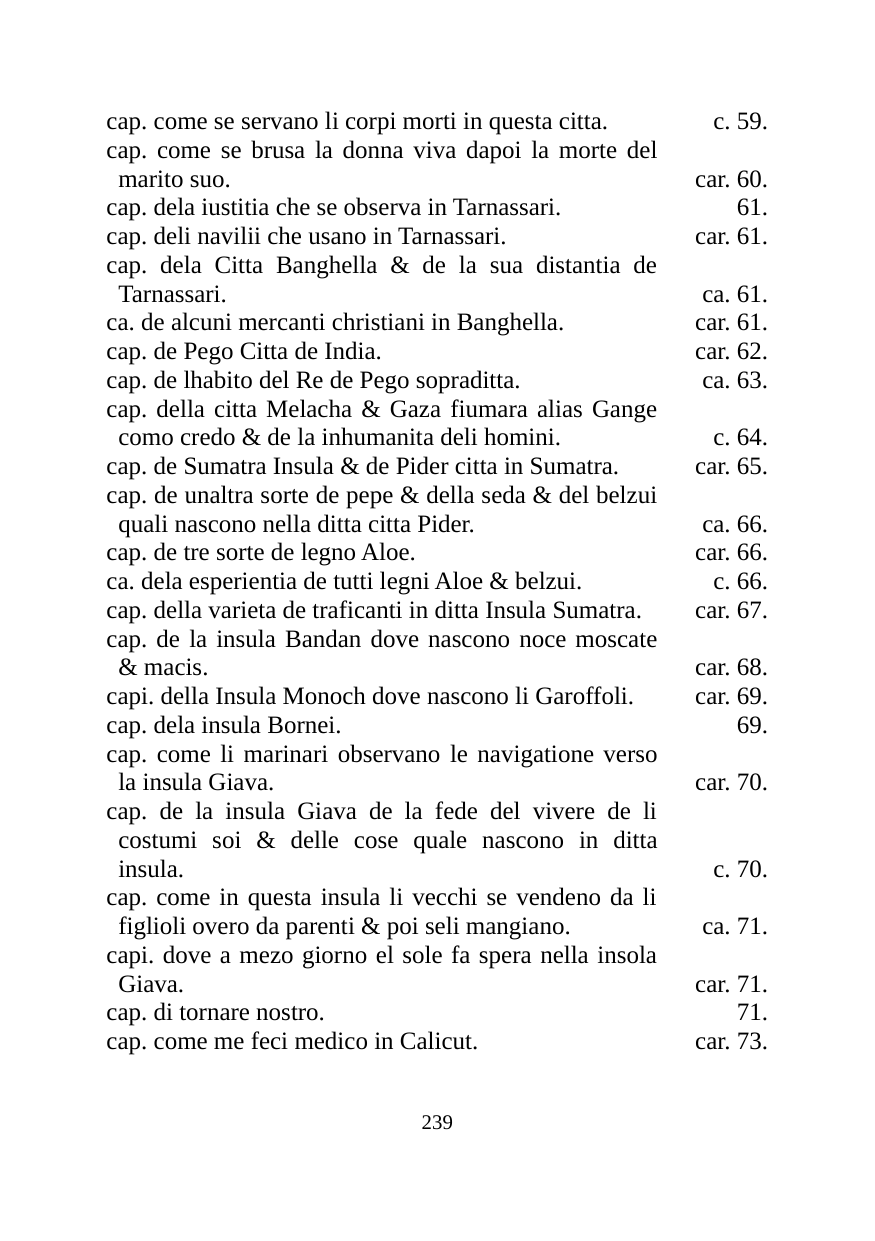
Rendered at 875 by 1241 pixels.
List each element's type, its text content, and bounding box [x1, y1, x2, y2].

table_cell cap. deli navilii che usano in Tarnassari. [106, 221, 658, 250]
table_cell car. 71. [658, 940, 768, 997]
table_cell c. 64. [658, 394, 768, 451]
table_cell cap. dela iustitia che se observa in Tarnassari. [106, 193, 658, 221]
table_cell car. 73. [658, 1026, 768, 1055]
table_cell cap. de Sumatra Insula & de Pider citta in Sumatra. [106, 451, 658, 480]
table_cell cap. de la insula Giava de la fede del vivere de li costumi soi & delle cose quale nascono in ditta insula. [106, 796, 658, 882]
table_cell ca. 71. [658, 883, 768, 940]
table_cell cap. dela insula Bornei. [106, 710, 658, 739]
table_cell ca. de alcuni mercanti christiani in Banghella. [106, 308, 658, 336]
table_cell c. 59. [658, 106, 768, 135]
table_cell car. 65. [658, 451, 768, 480]
table_cell 69. [658, 710, 768, 739]
table_cell cap. come se servano li corpi morti in questa citta. [106, 106, 658, 135]
table_cell cap. di tornare nostro. [106, 998, 658, 1026]
table_cell car. 66. [658, 538, 768, 566]
table_cell 61. [658, 193, 768, 221]
table_cell car. 61. [658, 308, 768, 336]
table_cell cap. de lhabito del Re de Pego sopraditta. [106, 365, 658, 394]
table_cell car. 70. [658, 739, 768, 796]
table_cell cap. de tre sorte de legno Aloe. [106, 538, 658, 566]
table_cell ca. dela esperientia de tutti legni Aloe & belzui. [106, 566, 658, 595]
table_cell ca. 63. [658, 365, 768, 394]
table_cell ca. 61. [658, 250, 768, 307]
table_cell cap. dela Citta Banghella & de la sua distantia de Tarnassari. [106, 250, 658, 307]
table_cell c. 66. [658, 566, 768, 595]
table_cell car. 61. [658, 221, 768, 250]
table_cell capi. dove a mezo giorno el sole fa spera nella insola Giava. [106, 940, 658, 997]
table_cell capi. della Insula Monoch dove nascono li Garoffoli. [106, 681, 658, 710]
table_cell car. 67. [658, 595, 768, 624]
table_cell cap. de la insula Bandan dove nascono noce moscate & macis. [106, 624, 658, 681]
table_cell car. 68. [658, 624, 768, 681]
table_cell cap. come se brusa la donna viva dapoi la morte del marito suo. [106, 135, 658, 192]
table_cell cap. della citta Melacha & Gaza fiumara alias Gange como credo & de la inhumanita deli homini. [106, 394, 658, 451]
table_cell cap. come me feci medico in Calicut. [106, 1026, 658, 1055]
table_cell c. 70. [658, 796, 768, 882]
table_cell cap. della varieta de traficanti in ditta Insula Sumatra. [106, 595, 658, 624]
table_cell 71. [658, 998, 768, 1026]
table_cell cap. de unaltra sorte de pepe & della seda & del belzui quali nascono nella ditta citta Pider. [106, 480, 658, 537]
table_cell ca. 66. [658, 480, 768, 537]
table_cell cap. come li marinari observano le navigatione verso la insula Giava. [106, 739, 658, 796]
table_cell car. 69. [658, 681, 768, 710]
table_cell car. 62. [658, 336, 768, 365]
table_cell car. 60. [658, 135, 768, 192]
table_cell cap. de Pego Citta de India. [106, 336, 658, 365]
table_cell cap. come in questa insula li vecchi se vendeno da li figlioli overo da parenti & poi seli mangiano. [106, 883, 658, 940]
